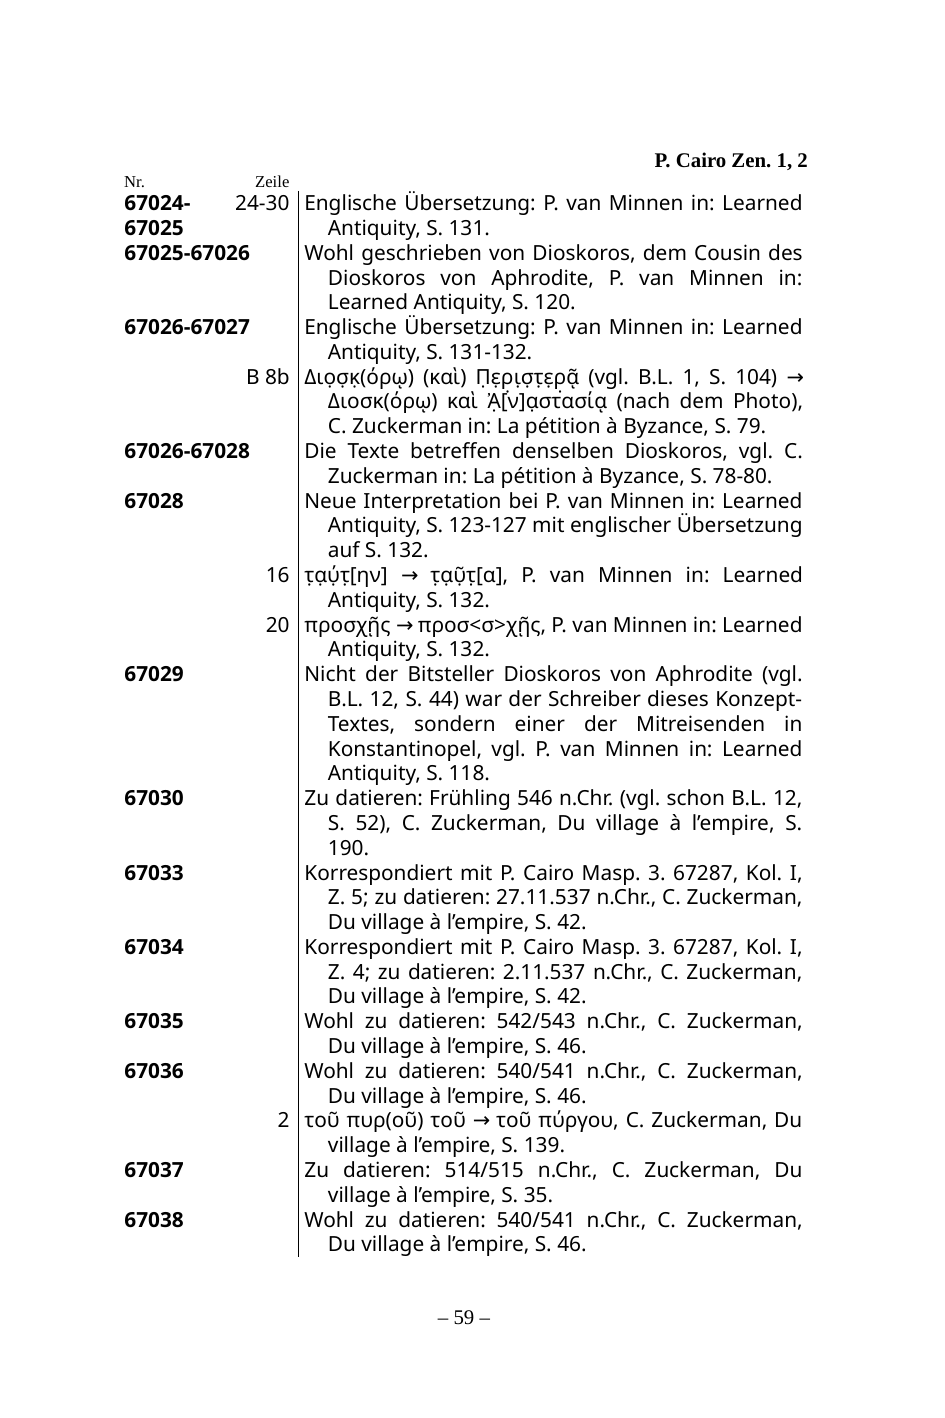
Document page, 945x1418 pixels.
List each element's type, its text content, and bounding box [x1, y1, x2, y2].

table_cell Wohl zu datieren: 542/543 n.Chr., C. Zuckerman, Du village à l’empire, S. 46. [299, 1009, 809, 1058]
table_cell Englische Übersetzung: P. van Minnen in: Learned Antiquity, S. 131-132. [299, 315, 809, 364]
table_cell 20 [207, 612, 298, 662]
table_cell 67026-67028 [118, 439, 298, 488]
table_cell Zu datieren: Frühling 546 n.Chr. (vgl. schon B.L. 12, S. 52), C. Zuckerman, Du village à l’empire, S. 190. [299, 786, 809, 860]
table_cell 67025-67026 [118, 240, 298, 315]
table_cell Englische Übersetzung: P. van Minnen in: Learned Antiquity, S. 131. [299, 191, 809, 240]
table_cell Die Texte betreffen denselben Dioskoros, vgl. C. Zuckerman in: La pétition à Byzance, S. 78-80. [299, 439, 809, 488]
table_cell Wohl geschrieben von Dioskoros, dem Cousin des Dioskoros von Aphrodite, P. van Minnen in: Learned Antiquity, S. 120. [299, 240, 809, 315]
table_cell [118, 563, 207, 612]
table_cell Διο̣σ̣κ̣(όρῳ) (καὶ) Π̣ε̣ρ̣ι̣σ̣τ̣ε̣ρ̣ᾷ (vgl. B.L. 1, S. 104) → Διοσκ(όρῳ) καὶ Ἀ̣[ν]α̣στασίᾳ (nach dem Photo), C. Zuckerman in: La pétition à Byzance, S. 79. [299, 364, 809, 439]
table_cell 67035 [118, 1009, 298, 1058]
table_cell Nicht der Bitsteller Dioskoros von Aphrodite (vgl. B.L. 12, S. 44) war der Schreiber dieses Konzept-Textes, sondern einer der Mitreisenden in Konstantinopel, vgl. P. van Minnen in: Learned Antiquity, S. 118. [299, 662, 809, 786]
table_cell 67036 [118, 1059, 298, 1108]
table_cell 67030 [118, 786, 298, 860]
table_cell 67024-67025 [118, 191, 207, 240]
table_cell Neue Interpretation bei P. van Minnen in: Learned Antiquity, S. 123-127 mit englischer Übersetzung auf S. 132. [299, 488, 809, 563]
table_cell 2 [207, 1108, 298, 1158]
table_cell Wohl zu datieren: 540/541 n.Chr., C. Zuckerman, Du village à l’empire, S. 46. [299, 1207, 809, 1257]
table_cell 16 [207, 563, 298, 612]
table_cell 67033 [118, 860, 298, 934]
table_cell 67026-67027 [118, 315, 298, 364]
table_cell B 8b [207, 364, 298, 439]
table_cell τοῦ πυρ(οῦ) τοῦ → τοῦ πύργου, C. Zuckerman, Du village à l’empire, S. 139. [299, 1108, 809, 1158]
table_cell [118, 612, 207, 662]
table_cell Zu datieren: 514/515 n.Chr., C. Zuckerman, Du village à l’empire, S. 35. [299, 1158, 809, 1207]
table_cell Korrespondiert mit P. Cairo Masp. 3. 67287, Kol. I, Z. 5; zu datieren: 27.11.537 n.Chr., C. Zuckerman, Du village à l’empire, S. 42. [299, 860, 809, 934]
table_cell 67028 [118, 488, 298, 563]
table_cell Wohl zu datieren: 540/541 n.Chr., C. Zuckerman, Du village à l’empire, S. 46. [299, 1059, 809, 1108]
table_cell [118, 364, 207, 439]
table_cell 67037 [118, 1158, 298, 1207]
table_cell προσχῇς → προσ<σ>χῇς, P. van Minnen in: Learned Antiquity, S. 132. [299, 612, 809, 662]
table_cell 24-30 [207, 191, 298, 240]
table_cell 67038 [118, 1207, 298, 1257]
table_cell Korrespondiert mit P. Cairo Masp. 3. 67287, Kol. I, Z. 4; zu datieren: 2.11.537 n.Chr., C. Zuckerman, Du village à l’empire, S. 42. [299, 935, 809, 1009]
table_cell [118, 1108, 207, 1158]
table_cell 67034 [118, 935, 298, 1009]
table_cell τ̣α̣ύ̣τ̣[ην] → τ̣α̣ῦ̣τ̣[α], P. van Minnen in: Learned Antiquity, S. 132. [299, 563, 809, 612]
table_cell 67029 [118, 662, 298, 786]
